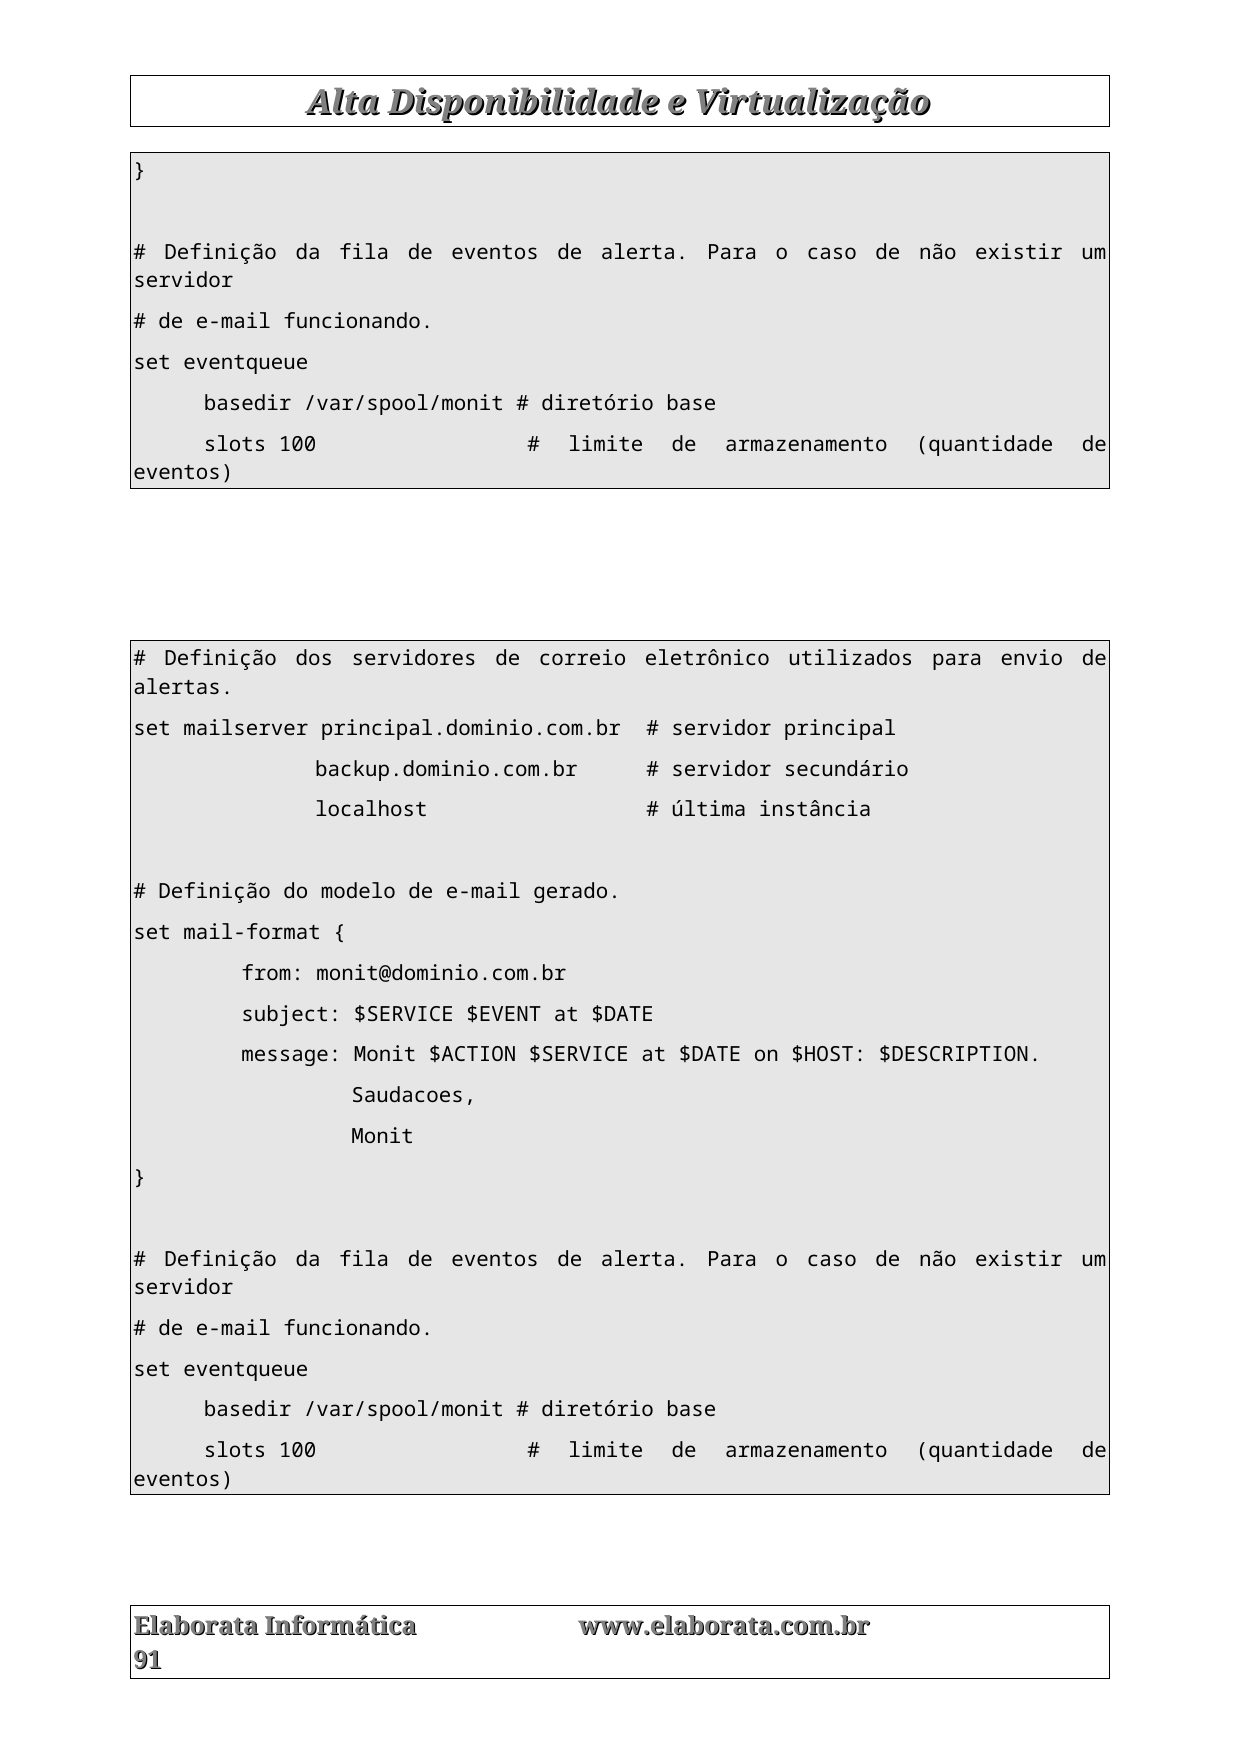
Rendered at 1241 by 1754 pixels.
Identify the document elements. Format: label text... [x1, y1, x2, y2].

text # de e-mail funcionando. [131, 303, 1109, 334]
text subject: $SERVICE $EVENT at $DATE [131, 996, 1109, 1027]
text set mailserver principal.dominio.com.br # servidor principal [131, 710, 1109, 741]
text # Definição da fila de eventos de alerta. Para o caso de não existir um servidor [131, 1241, 1109, 1301]
text set mail-format { [131, 914, 1109, 945]
text Saudacoes, [131, 1077, 1109, 1109]
text from: monit@dominio.com.br [131, 955, 1109, 986]
text backup.dominio.com.br # servidor secundário [131, 751, 1109, 782]
text basedir /var/spool/monit # diretório base [131, 1391, 1109, 1423]
text basedir /var/spool/monit # diretório base [131, 385, 1109, 416]
text # Definição dos servidores de correio eletrônico utilizados para envio de alertas. [131, 641, 1109, 700]
text Monit [131, 1118, 1109, 1149]
text # de e-mail funcionando. [131, 1310, 1109, 1341]
text # Definição do modelo de e-mail gerado. [131, 873, 1109, 904]
text set eventqueue [131, 344, 1109, 375]
text } [131, 153, 1109, 184]
text # Definição da fila de eventos de alerta. Para o caso de não existir um servidor [131, 234, 1109, 294]
text slots 100 # limite de armazenamento (quantidade de eventos) [131, 1432, 1109, 1494]
text message: Monit $ACTION $SERVICE at $DATE on $HOST: $DESCRIPTION. [131, 1036, 1109, 1068]
text localhost # última instância [131, 791, 1109, 823]
text slots 100 # limite de armazenamento (quantidade de eventos) [131, 426, 1109, 488]
text set eventqueue [131, 1351, 1109, 1382]
text } [131, 1159, 1109, 1190]
